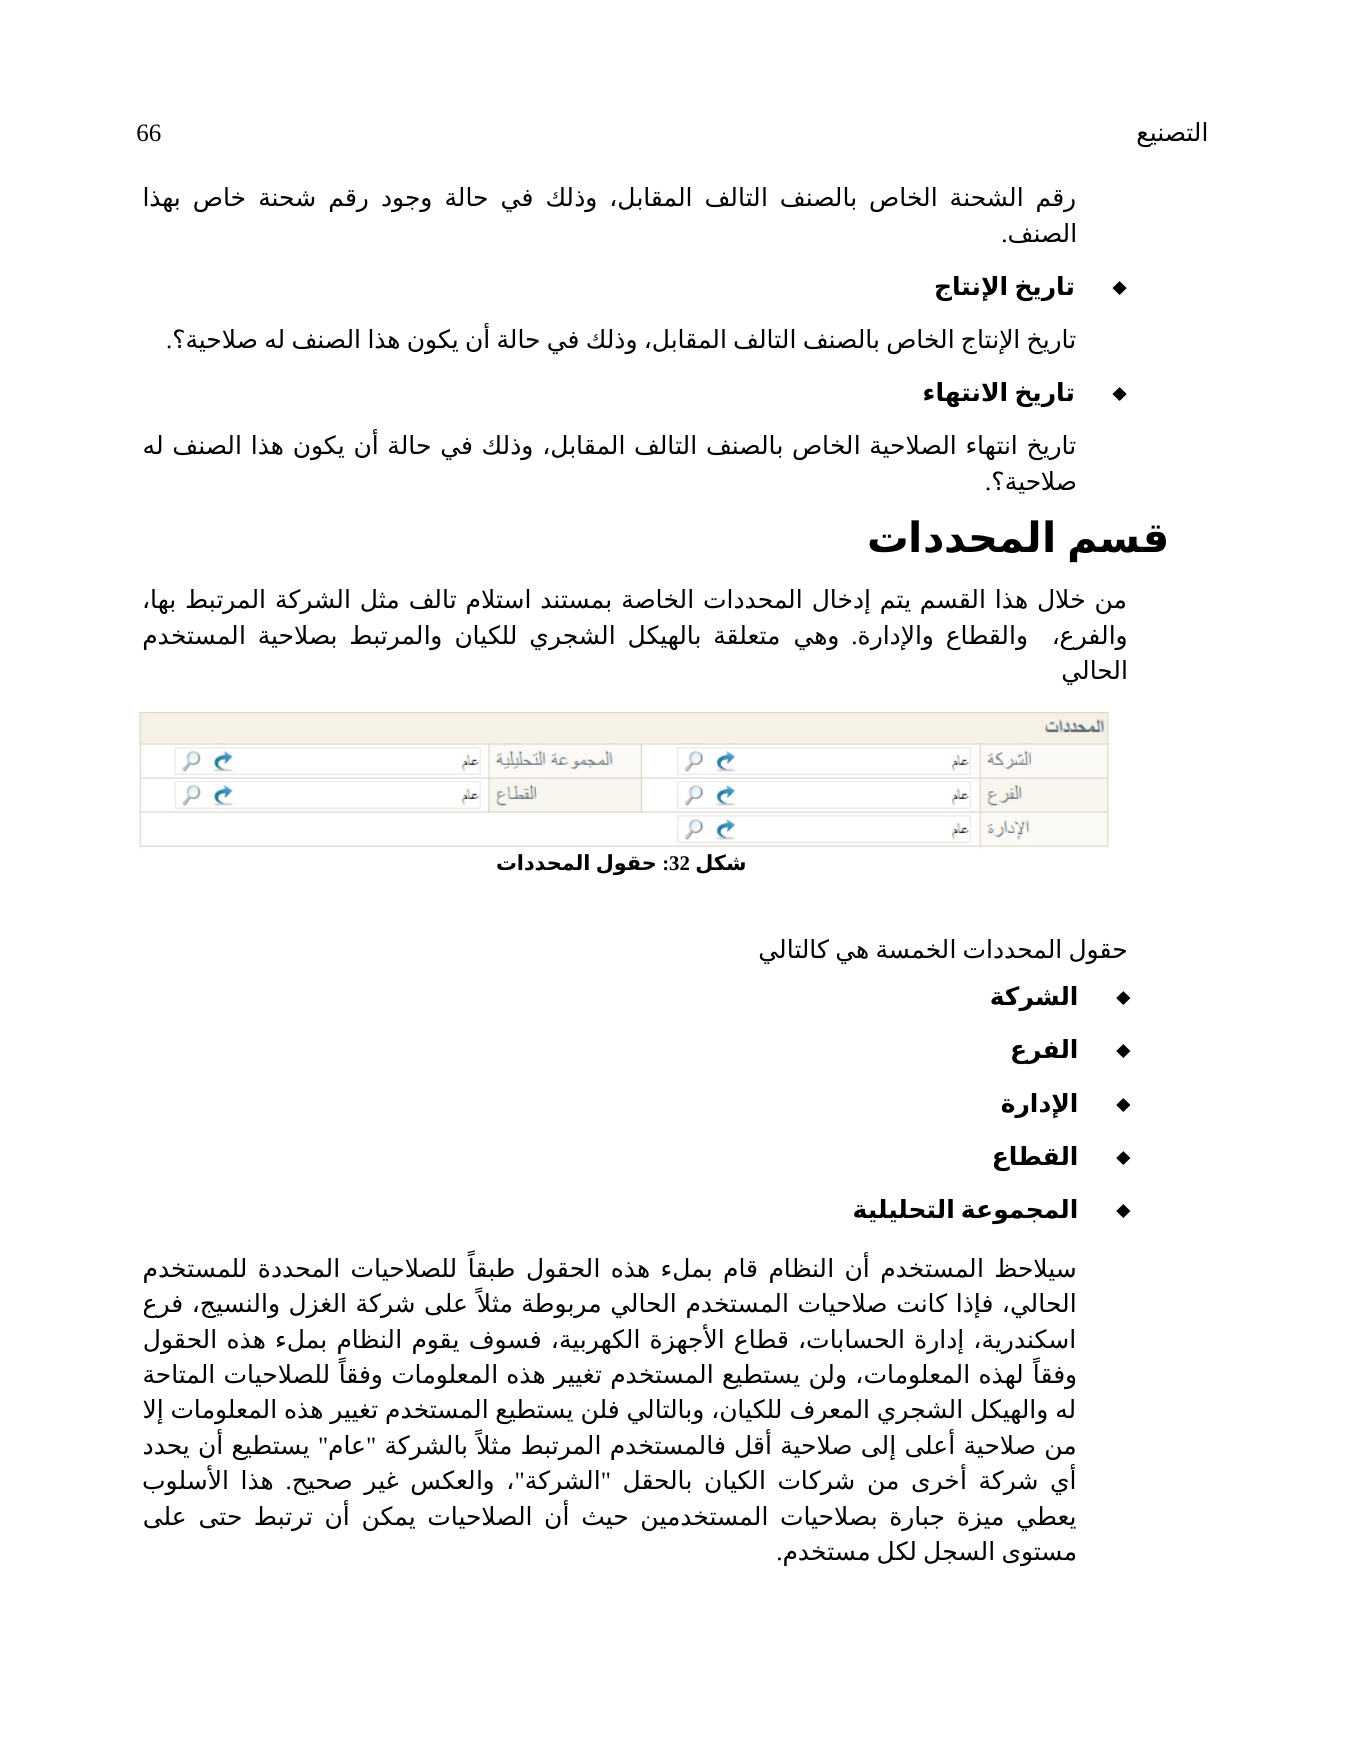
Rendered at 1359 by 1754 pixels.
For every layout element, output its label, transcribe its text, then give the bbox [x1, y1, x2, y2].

list القطاع [177, 1135, 1116, 1171]
text قسم المحددات [142, 513, 1169, 561]
text سيلاحظ المستخدم أن النظام قام بملء هذه الحقول طبقاً للصلاحيات المحددة للمستخدم الحالي، فإذا كانت صلاحيات المستخدم الحالي مربوطة مثلاً على شركة الغزل والنسيج، فرع اسكندرية، إدارة الحسابات، قطاع الأجهزة الكهربية، فسوف يقوم النظام بملء هذه الحقول وفقاً لهذه المعلومات، ولن يستطيع المستخدم تغيير هذه المعلومات وفقاً للصلاحيات المتاحة له والهيكل الشجري المعرف للكيان، وبالتالي فلن يستطيع المستخدم تغيير هذه المعلومات إلا من صلاحية أعلى إلى صلاحية أقل فالمستخدم المرتبط مثلاً بالشركة "عام" يستطيع أن يحدد أي شركة أخرى من شركات الكيان بالحقل "الشركة"، والعكس غير صحيح. هذا الأسلوب يعطي ميزة جبارة بصلاحيات المستخدمين حيث أن الصلاحيات يمكن أن ترتبط حتى على مستوى السجل لكل مستخدم. [142, 1247, 1077, 1566]
text شكل 32: حقول المحددات [127, 852, 1120, 875]
text تاريخ انتهاء الصلاحية الخاص بالصنف التالف المقابل، وذلك في حالة أن يكون هذا الصنف له صلاحية؟. [142, 425, 1077, 496]
list تاريخ الانتهاء [142, 372, 1113, 407]
list الشركة [177, 976, 1116, 1011]
text من خلال هذا القسم يتم إدخال المحددات الخاصة بمستند استلام تالف مثل الشركة المرتبط بها، والفرع، والقطاع والإدارة. وهي متعلقة بالهيكل الشجري للكيان والمرتبط بصلاحية المستخدم الحالي [142, 579, 1128, 685]
list المجموعة التحليلية [177, 1188, 1116, 1224]
text حقول المحددات الخمسة هي كالتالي [142, 928, 1128, 964]
list الإدارة [177, 1082, 1116, 1117]
picture [137, 712, 1111, 852]
text تاريخ الإنتاج الخاص بالصنف التالف المقابل، وذلك في حالة أن يكون هذا الصنف له صلاحية؟. [142, 318, 1077, 354]
list تاريخ الإنتاج [142, 265, 1113, 301]
list الفرع [177, 1029, 1116, 1064]
text رقم الشحنة الخاص بالصنف التالف المقابل، وذلك في حالة وجود رقم شحنة خاص بهذا الصنف. [142, 177, 1077, 248]
